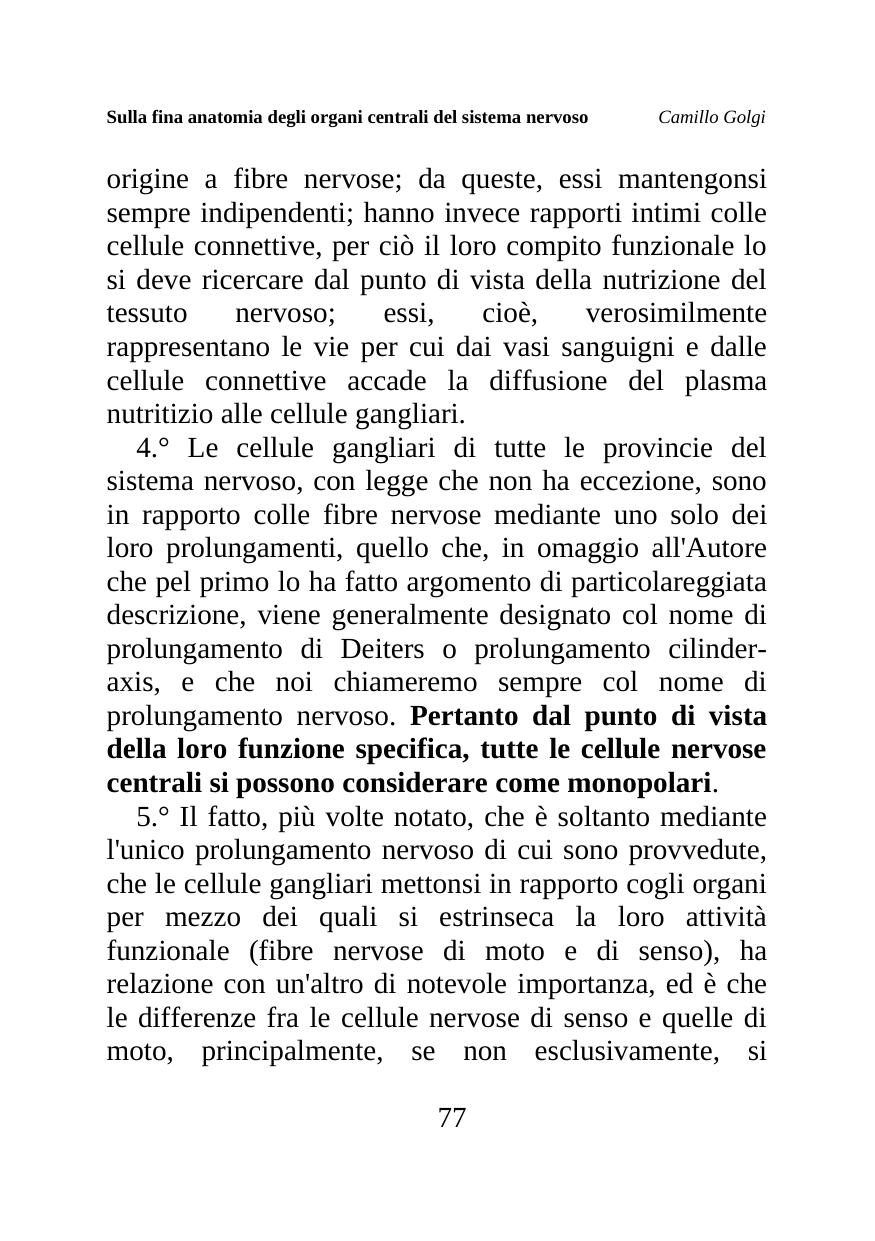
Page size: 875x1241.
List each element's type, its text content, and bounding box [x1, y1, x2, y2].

text 5.° Il fatto, più volte notato, che è soltanto mediante l'unico prolungamento nervoso di cui sono provvedute, che le cellule gangliari mettonsi in rapporto cogli organi per mezzo dei quali si estrinseca la loro attività funzionale (fibre nervose di moto e di senso), ha relazione con un'altro di notevole importanza, ed è che le differenze fra le cellule nervose di senso e quelle di moto, principalmente, se non esclusivamente, si [106, 799, 768, 1067]
text 4.° Le cellule gangliari di tutte le provincie del sistema nervoso, con legge che non ha eccezione, sono in rapporto colle fibre nervose mediante uno solo dei loro prolungamenti, quello che, in omaggio all'Autore che pel primo lo ha fatto argomento di particolareggiata descrizione, viene generalmente designato col nome di prolungamento di Deiters o prolungamento cilinder-axis, e che noi chiameremo sempre col nome di prolungamento nervoso. Pertanto dal punto di vista della loro funzione specifica, tutte le cellule nervose centrali si possono considerare come monopolari. [106, 430, 768, 799]
text origine a fibre nervose; da queste, essi mantengonsi sempre indipendenti; hanno invece rapporti intimi colle cellule connettive, per ciò il loro compito funzionale lo si deve ricercare dal punto di vista della nutrizione del tessuto nervoso; essi, cioè, verosimilmente rappresentano le vie per cui dai vasi sanguigni e dalle cellule connettive accade la diffusione del plasma nutritizio alle cellule gangliari. [106, 161, 768, 430]
